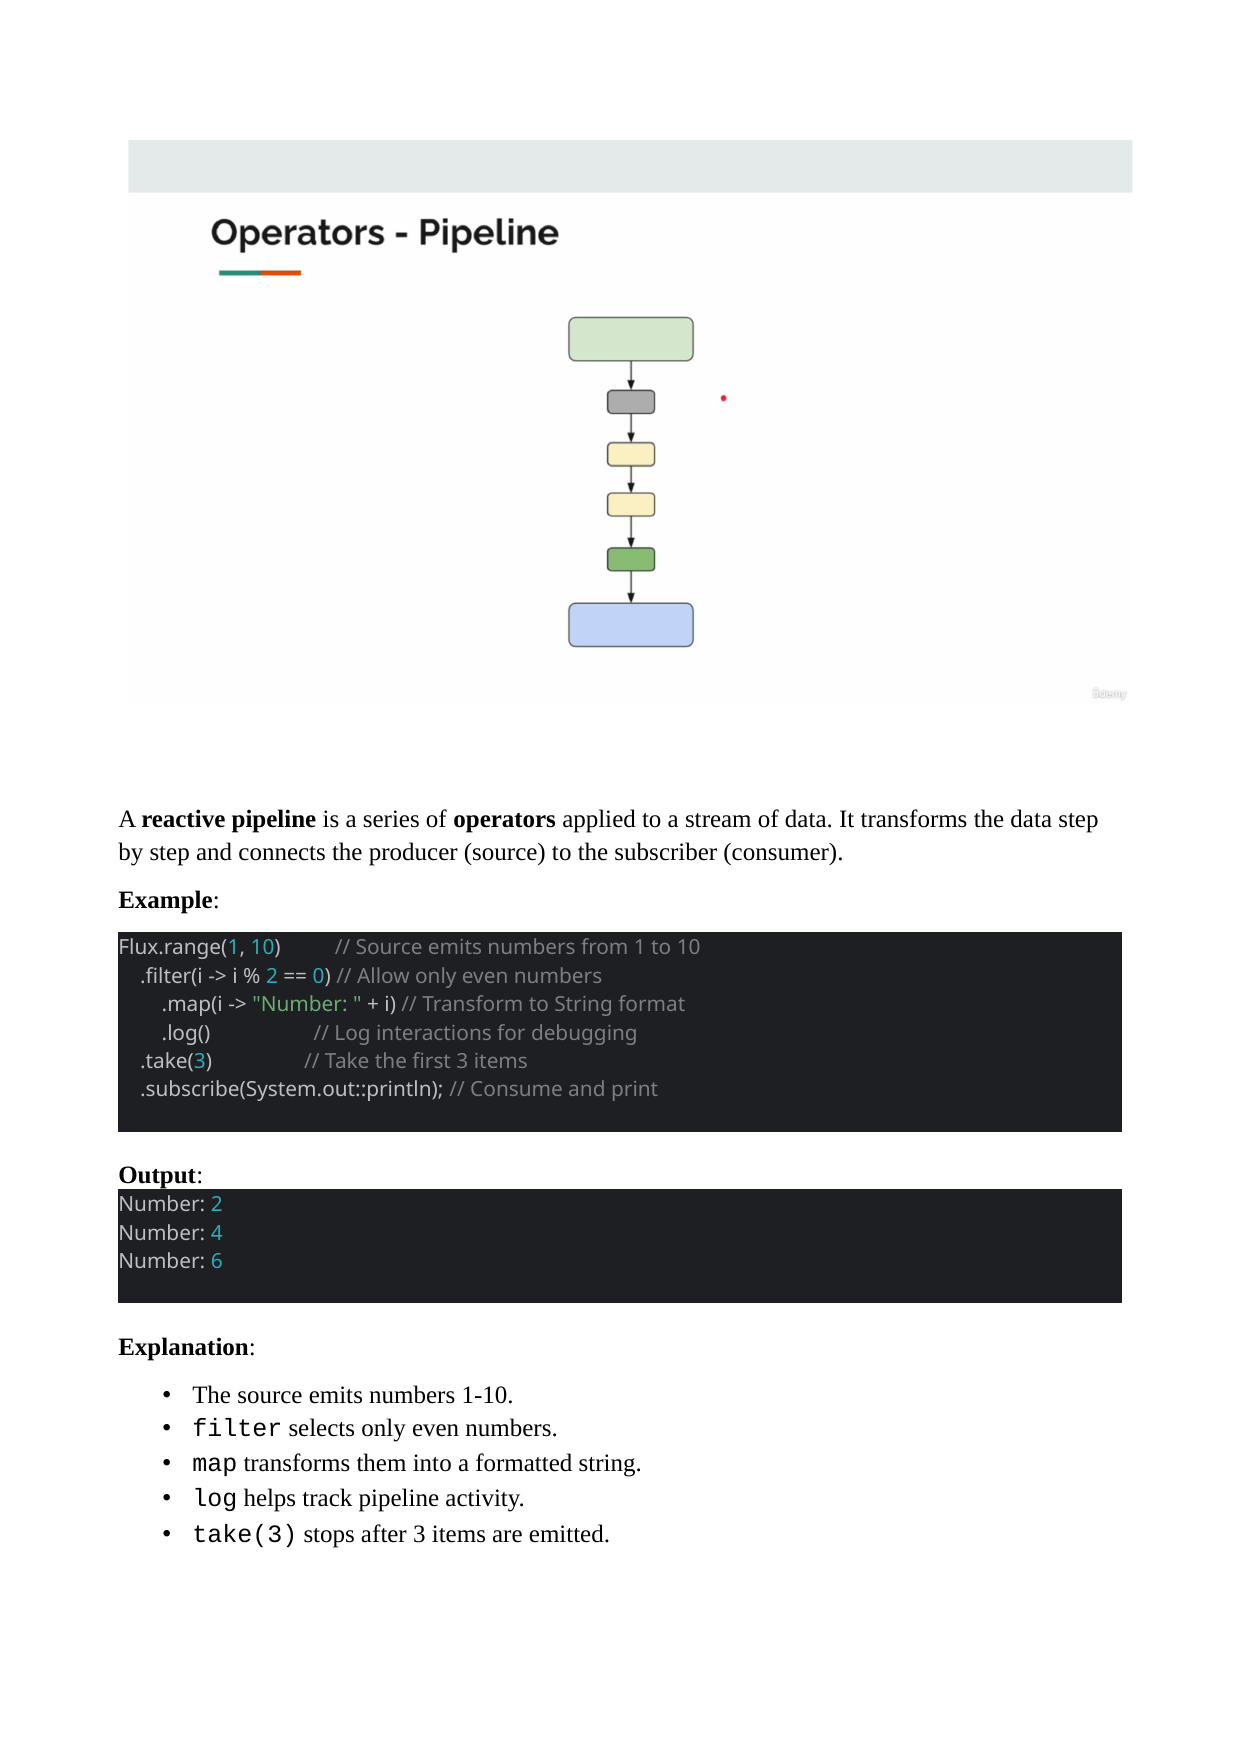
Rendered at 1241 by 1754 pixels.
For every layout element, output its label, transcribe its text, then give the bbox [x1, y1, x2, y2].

list filter selects only even numbers. [162, 1413, 1122, 1443]
text Number: 2 Number: 4 Number: 6 [118, 1189, 1122, 1303]
list take(3) stops after 3 items are emitted. [162, 1519, 1122, 1550]
picture [128, 140, 1133, 705]
list log helps track pipeline activity. [162, 1483, 1122, 1514]
text Flux.range(1, 10) // Source emits numbers from 1 to 10 .filter(i -> i % 2 == 0) // Allow only even numbers .map(i -> "Number: " + i) // Transform to String format .log() // Log interactions for debugging .take(3) // Take the first 3 items .subscribe(System.out::println); // Consume and print [118, 932, 1122, 1132]
text Example: [118, 885, 1122, 913]
text A reactive pipeline is a series of operators applied to a stream of data. It transforms the data step by step and connects the producer (source) to the subscriber (consumer). [118, 804, 1122, 866]
list The source emits numbers 1-10. [162, 1380, 1122, 1408]
text Explanation: [118, 1332, 1122, 1361]
list map transforms them into a formatted string. [162, 1448, 1122, 1479]
text Output: [118, 1161, 1122, 1189]
